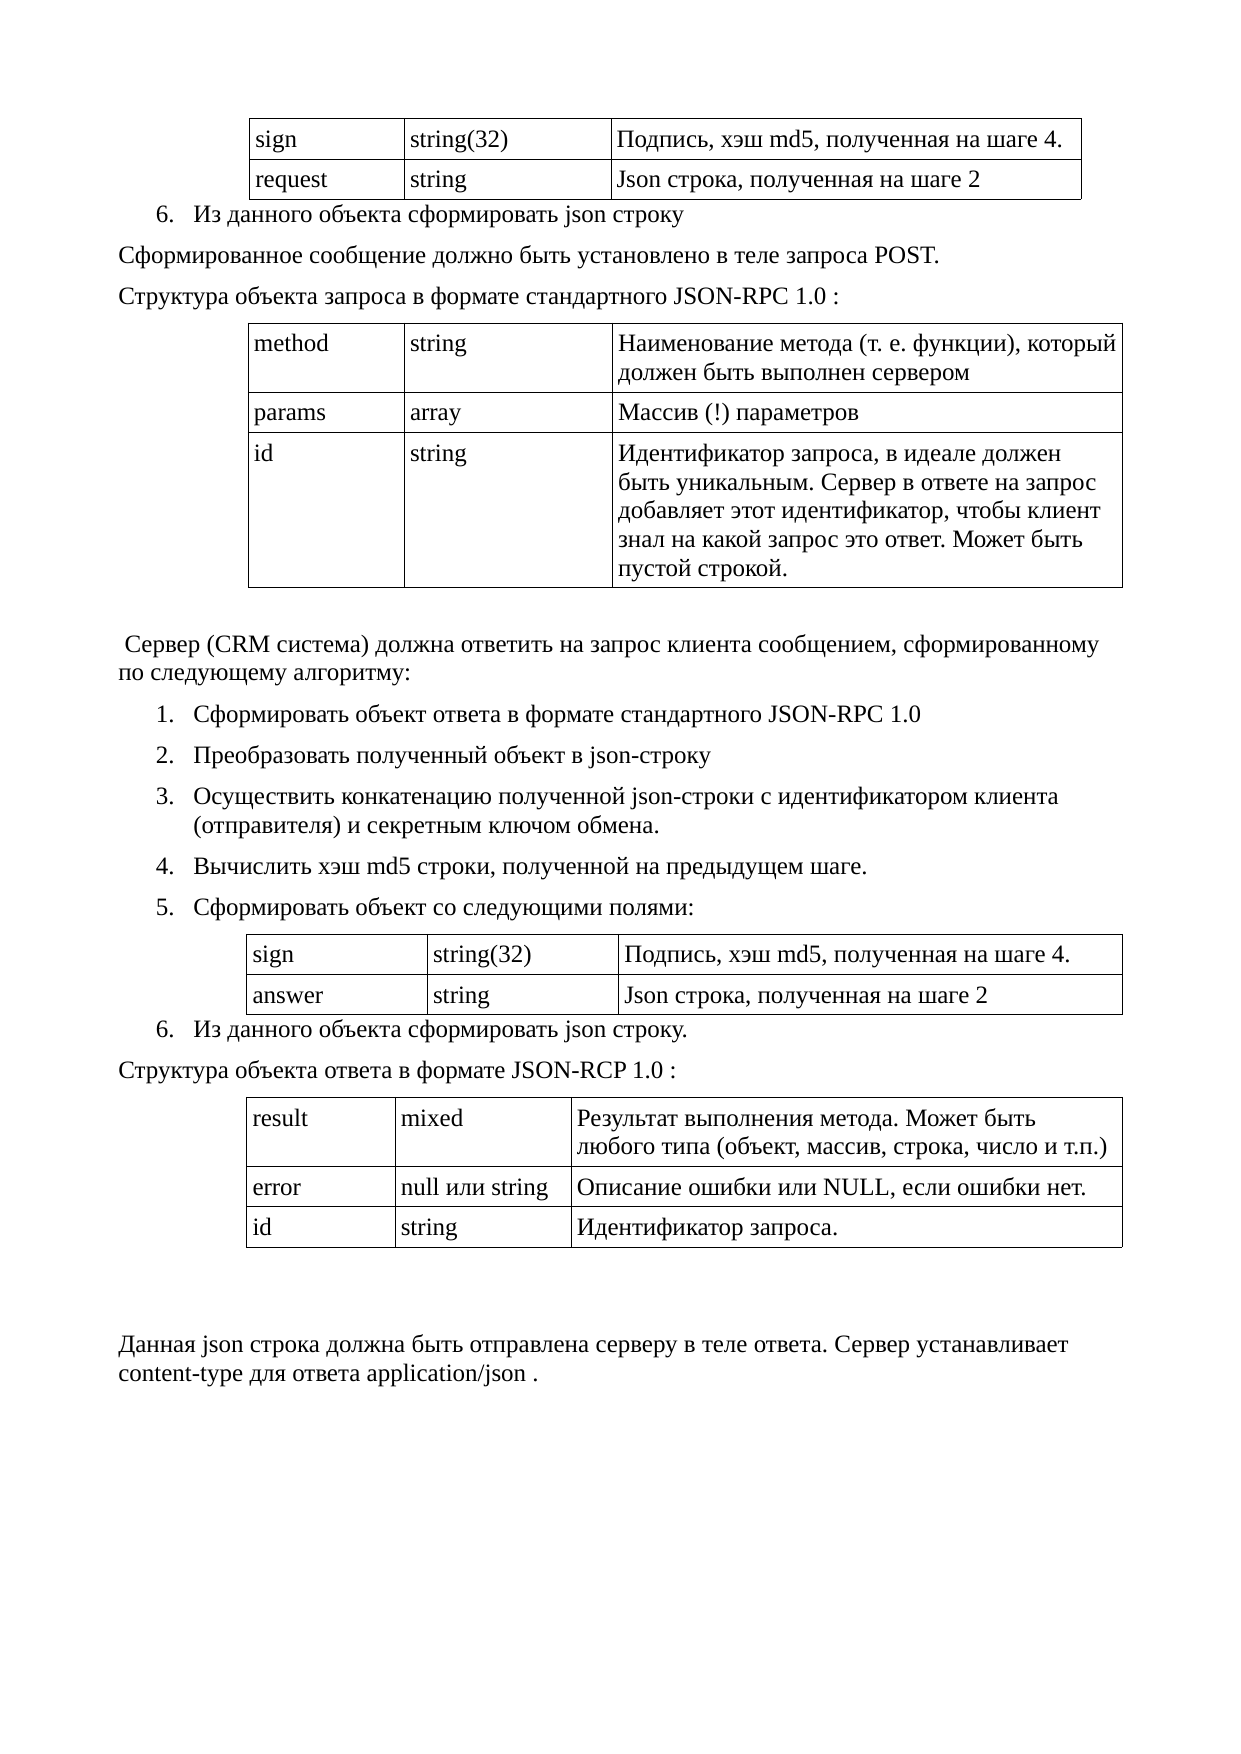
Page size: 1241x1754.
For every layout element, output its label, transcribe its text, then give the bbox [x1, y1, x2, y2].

table_cell Идентификатор запроса. [572, 1207, 1122, 1247]
list Сформировать объект ответа в формате стандартного JSON-RPC 1.0 [156, 699, 1122, 727]
table_cell request [250, 160, 404, 199]
list Вычислить хэш md5 строки, полученной на предыдущем шаге. [156, 851, 1122, 880]
table_cell Массив (!) параметров [613, 393, 1122, 432]
table_header Результат выполнения метода. Может быть любого типа (объект, массив, строка, число и т.п.) [572, 1098, 1122, 1166]
table_cell string [428, 975, 618, 1014]
table_cell Json строка, полученная на шаге 2 [619, 975, 1122, 1014]
table_cell array [405, 393, 612, 432]
table_cell answer [247, 975, 427, 1014]
table_cell Идентификатор запроса, в идеале должен быть уникальным. Сервер в ответе на запрос добавляет этот идентификатор, чтобы клиент знал на какой запрос это ответ. Может быть пустой строкой. [613, 433, 1122, 587]
table_cell Описание ошибки или NULL, если ошибки нет. [572, 1167, 1122, 1206]
list Из данного объекта сформировать json строку. [156, 1014, 1122, 1043]
table_cell id [249, 433, 404, 587]
table_cell null или string [396, 1167, 571, 1206]
text Сформированное сообщение должно быть установлено в теле запроса POST. [118, 240, 1122, 269]
text Структура объекта запроса в формате стандартного JSON-RPC 1.0 : [118, 281, 1122, 310]
table_cell string [396, 1207, 571, 1247]
text Сервер (CRM система) должна ответить на запрос клиента сообщением, сформированному по следующему алгоритму: [118, 629, 1122, 686]
table_header Подпись, хэш md5, полученная на шаге 4. [619, 935, 1122, 974]
text Структура объекта ответа в формате JSON-RCP 1.0 : [118, 1056, 1122, 1084]
table_header sign [247, 935, 427, 974]
table_header mixed [396, 1098, 571, 1166]
table_cell Подпись, хэш md5, полученная на шаге 4. [612, 119, 1081, 158]
table_cell error [247, 1167, 395, 1206]
table_cell string(32) [405, 119, 611, 158]
table_cell string [405, 433, 612, 587]
list Преобразовать полученный объект в json-строку [156, 740, 1122, 769]
table_cell id [247, 1207, 395, 1247]
text Данная json строка должна быть отправлена серверу в теле ответа. Сервер устанавливает content-type для ответа application/json . [118, 1329, 1122, 1387]
table_header method [249, 324, 404, 392]
table_cell string [405, 160, 611, 199]
table_header result [247, 1098, 395, 1166]
table_cell sign [250, 119, 404, 158]
table_header string(32) [428, 935, 618, 974]
table_cell Json строка, полученная на шаге 2 [612, 160, 1081, 199]
table_cell params [249, 393, 404, 432]
table_header Наименование метода (т. е. функции), который должен быть выполнен сервером [613, 324, 1122, 392]
table_header string [405, 324, 612, 392]
list Из данного объекта сформировать json строку [156, 199, 1122, 228]
list Осуществить конкатенацию полученной json-строки с идентификатором клиента (отправителя) и секретным ключом обмена. [156, 781, 1122, 839]
list Сформировать объект со следующими полями: [156, 892, 1122, 921]
